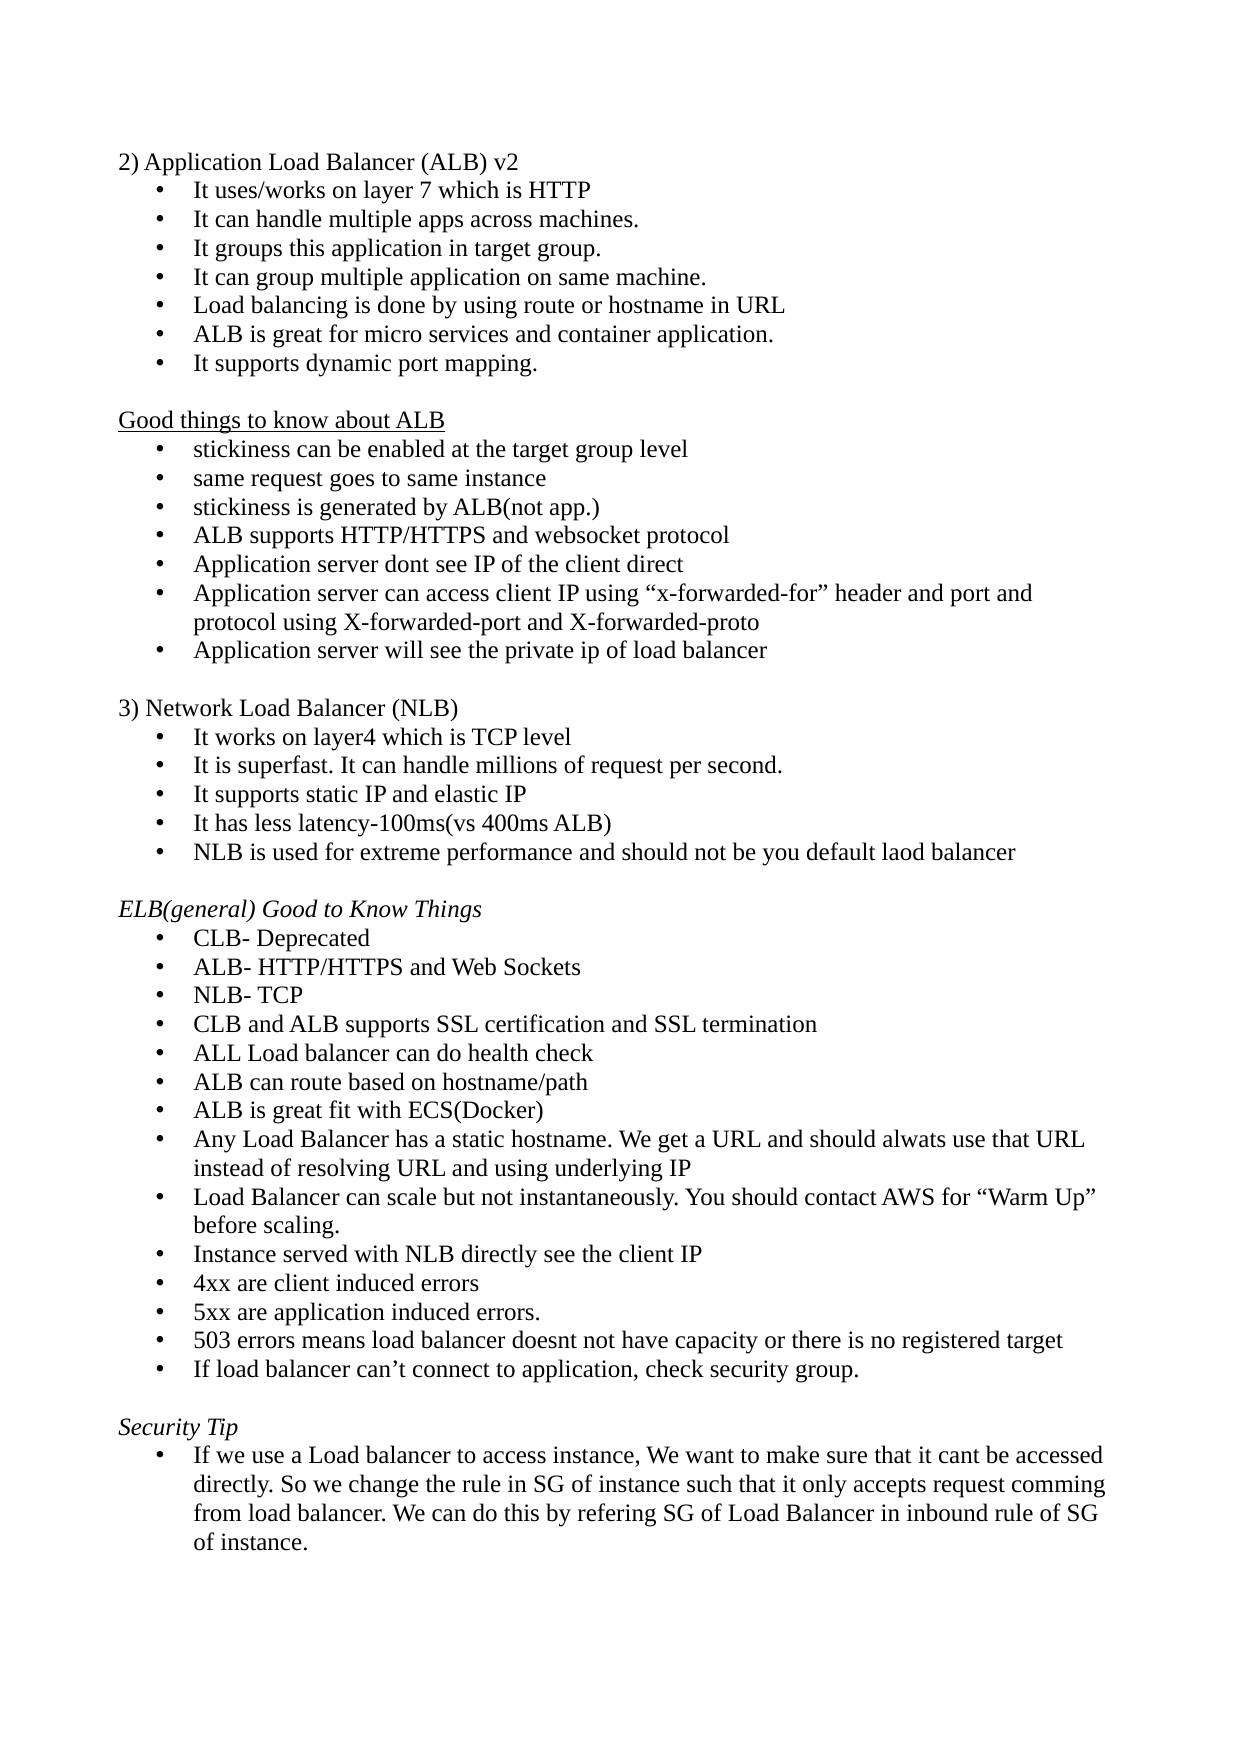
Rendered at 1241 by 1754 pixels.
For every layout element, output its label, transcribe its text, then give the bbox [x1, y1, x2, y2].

list NLB- TCP [156, 981, 1122, 1009]
list stickiness is generated by ALB(not app.) [156, 492, 1122, 521]
list 4xx are client induced errors [156, 1268, 1122, 1297]
list If load balancer can’t connect to application, check security group. [156, 1354, 1122, 1383]
list CLB- Deprecated [156, 923, 1122, 952]
list It works on layer4 which is TCP level [156, 722, 1122, 751]
list It can handle multiple apps across machines. [156, 204, 1122, 233]
list stickiness can be enabled at the target group level [156, 434, 1122, 463]
list NLB is used for extreme performance and should not be you default laod balancer [156, 837, 1122, 866]
list Application server can access client IP using “x-forwarded-for” header and port and protocol using X-forwarded-port and X-forwarded-proto [156, 578, 1122, 636]
list It can group multiple application on same machine. [156, 262, 1122, 291]
list 5xx are application induced errors. [156, 1297, 1122, 1326]
list Load balancing is done by using route or hostname in URL [156, 291, 1122, 319]
list same request goes to same instance [156, 463, 1122, 492]
list Instance served with NLB directly see the client IP [156, 1239, 1122, 1268]
list ALB- HTTP/HTTPS and Web Sockets [156, 952, 1122, 981]
list ALL Load balancer can do health check [156, 1038, 1122, 1067]
list If we use a Load balancer to access instance, We want to make sure that it cant be accessed directly. So we change the rule in SG of instance such that it only accepts request comming from load balancer. We can do this by refering SG of Load Balancer in inbound rule of SG of instance. [156, 1441, 1122, 1556]
list ALB is great fit with ECS(Docker) [156, 1096, 1122, 1124]
list It uses/works on layer 7 which is HTTP [156, 176, 1122, 204]
text Good things to know about ALB [118, 406, 1122, 434]
list It has less latency-100ms(vs 400ms ALB) [156, 808, 1122, 837]
list CLB and ALB supports SSL certification and SSL termination [156, 1009, 1122, 1038]
list It supports static IP and elastic IP [156, 779, 1122, 808]
list Application server will see the private ip of load balancer [156, 636, 1122, 664]
list ALB supports HTTP/HTTPS and websocket protocol [156, 521, 1122, 549]
text 2) Application Load Balancer (ALB) v2 [118, 147, 1122, 176]
list Load Balancer can scale but not instantaneously. You should contact AWS for “Warm Up” before scaling. [156, 1182, 1122, 1239]
list 503 errors means load balancer doesnt not have capacity or there is no registered target [156, 1326, 1122, 1354]
list Any Load Balancer has a static hostname. We get a URL and should alwats use that URL instead of resolving URL and using underlying IP [156, 1124, 1122, 1182]
list It supports dynamic port mapping. [156, 348, 1122, 377]
text 3) Network Load Balancer (NLB) [118, 693, 1122, 722]
list ALB is great for micro services and container application. [156, 319, 1122, 348]
list Application server dont see IP of the client direct [156, 549, 1122, 578]
text ELB(general) Good to Know Things [118, 894, 1122, 923]
text Security Tip [118, 1412, 1122, 1441]
list It groups this application in target group. [156, 233, 1122, 262]
list ALB can route based on hostname/path [156, 1067, 1122, 1096]
list It is superfast. It can handle millions of request per second. [156, 751, 1122, 779]
